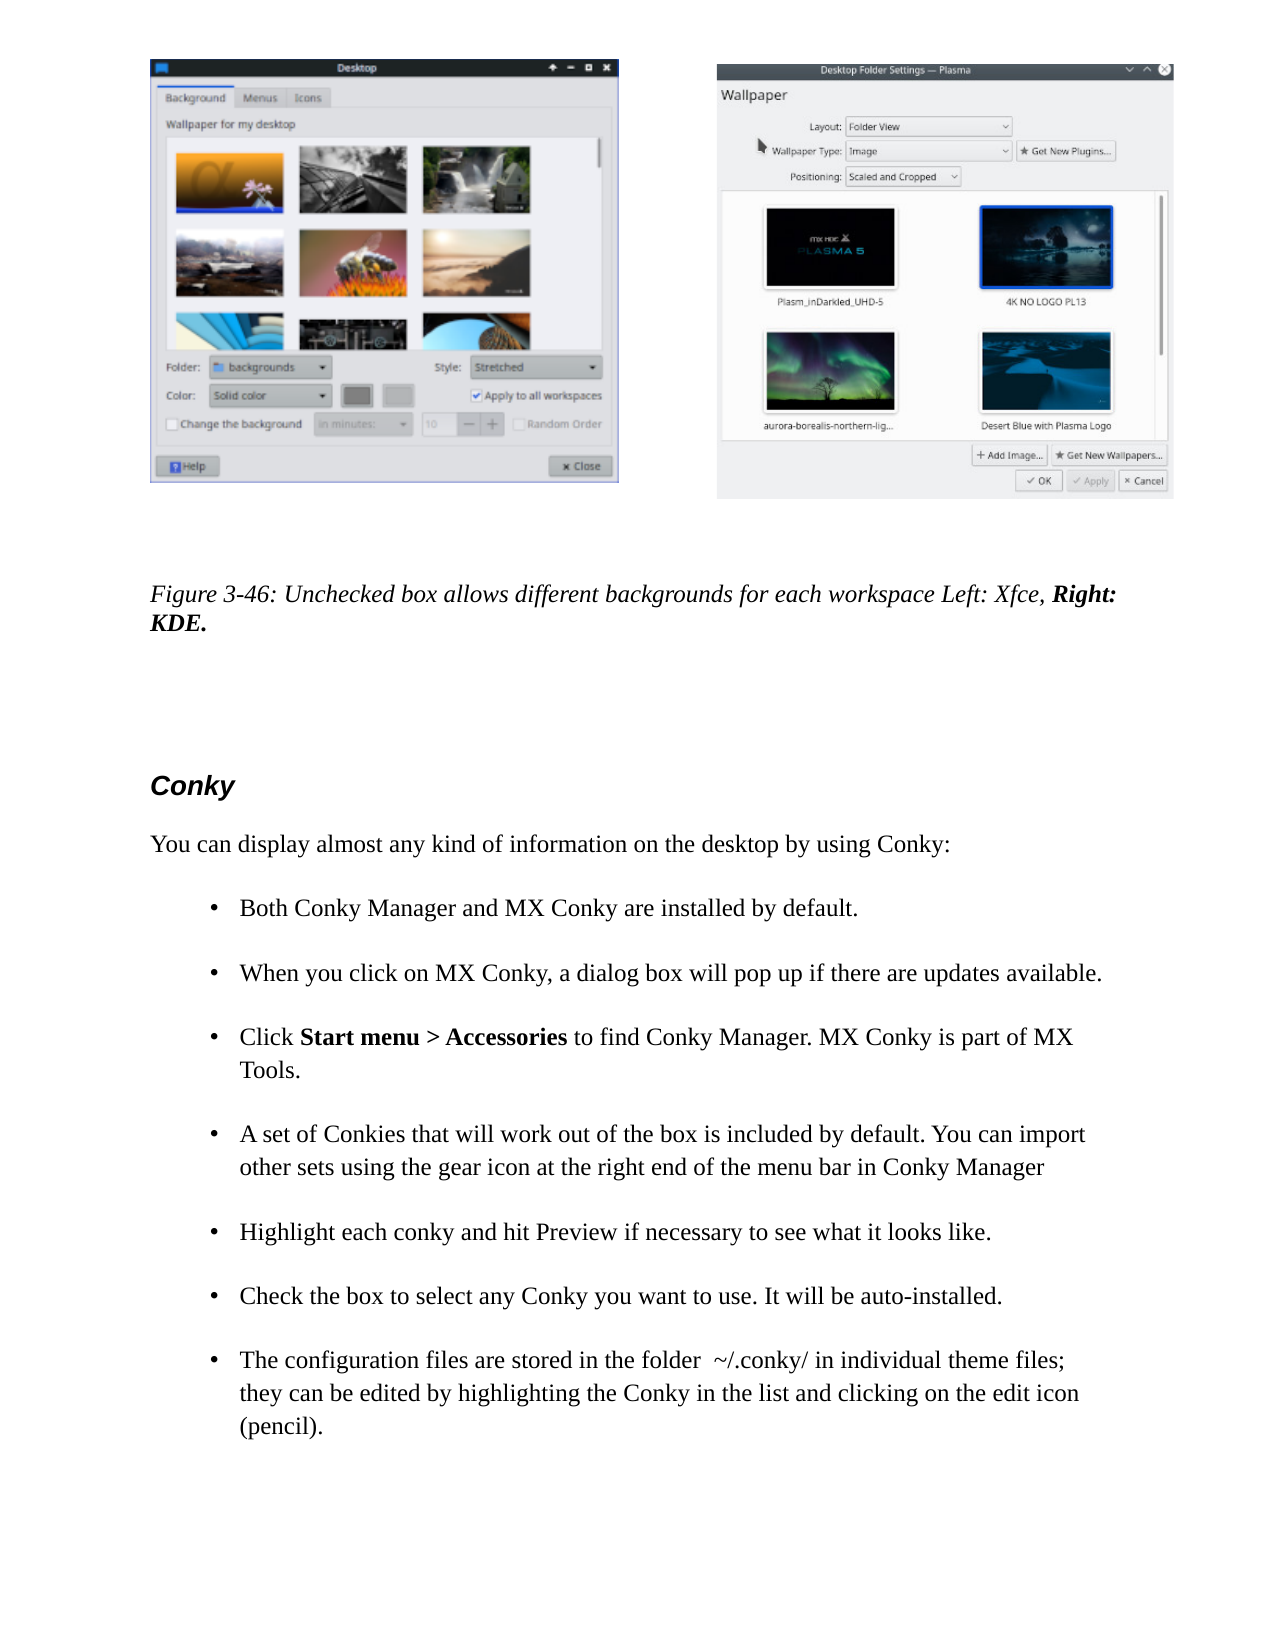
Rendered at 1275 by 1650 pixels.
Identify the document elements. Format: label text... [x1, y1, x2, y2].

list A set of Conkies that will work out of the box is included by default. You can import other sets using the gear icon at the right end of the menu bar in Conky Manager [210, 1119, 1109, 1181]
list Both Conky Manager and MX Conky are installed by default. [210, 893, 1109, 922]
list When you click on MX Conky, a dialog box will pop up if there are updates available. [210, 958, 1109, 986]
subtitle Conky [150, 769, 1125, 801]
text Figure 3-46: Unchecked box allows different backgrounds for each workspace Left: Xfce, Right: KDE. [150, 579, 1125, 637]
picture [716, 64, 1174, 499]
text You can display almost any kind of information on the desktop by using Conky: [150, 829, 1125, 858]
list Highlight each conky and hit Preview if necessary to see what it looks like. [210, 1217, 1109, 1245]
list The configuration files are stored in the folder ~/.conky/ in individual theme files; they can be edited by highlighting the Conky in the list and clicking on the edit icon (pencil). [210, 1345, 1109, 1440]
list Check the box to select any Conky you want to use. It will be auto-installed. [210, 1281, 1109, 1309]
picture [150, 59, 619, 483]
list Click Start menu > Accessories to find Conky Manager. MX Conky is part of MX Tools. [210, 1022, 1109, 1084]
